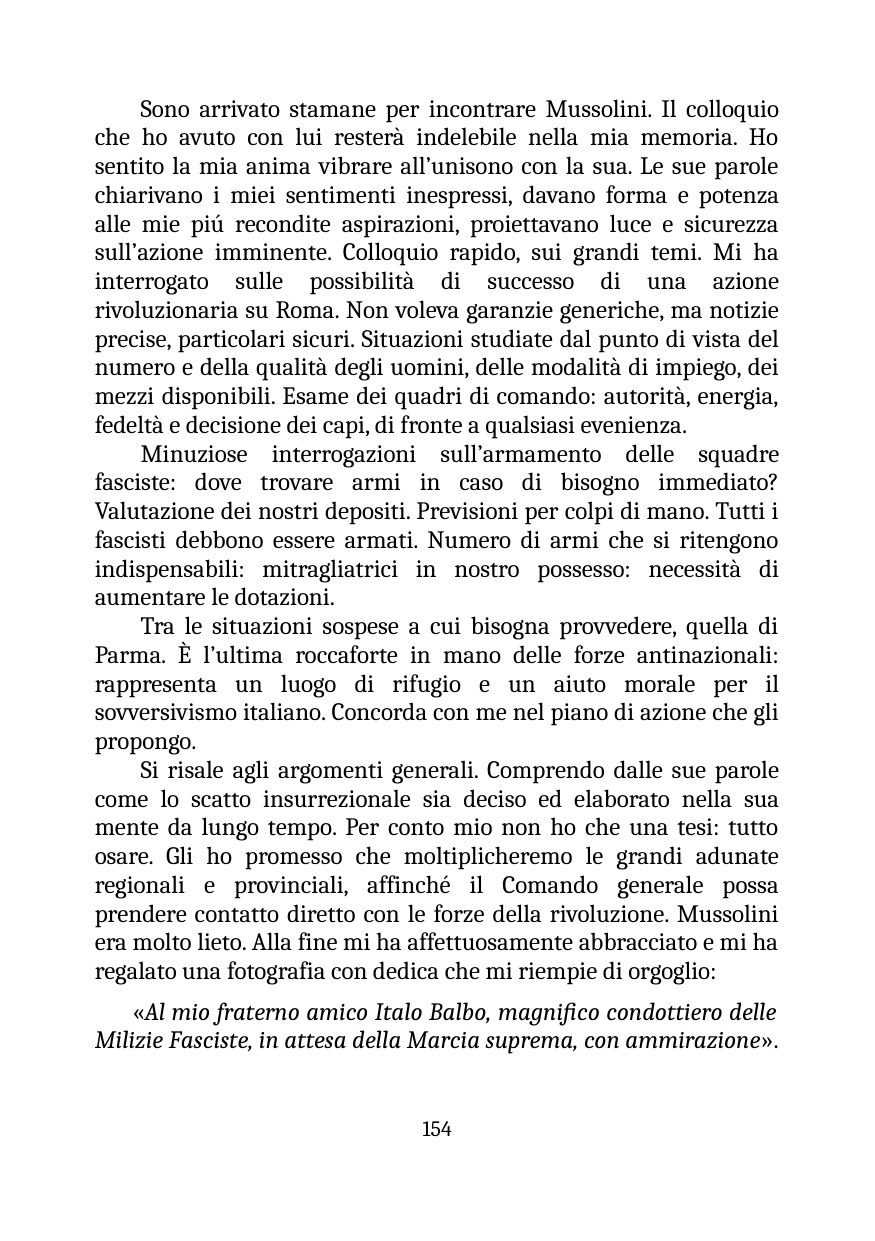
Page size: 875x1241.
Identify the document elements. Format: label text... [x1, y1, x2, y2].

text Sono arrivato stamane per incontrare Mussolini. Il colloquio che ho avuto con lui resterà indelebile nella mia memoria. Ho sentito la mia anima vibrare all’unisono con la sua. Le sue parole chiarivano i miei sentimenti inespressi, davano forma e potenza alle mie piú recondite aspirazioni, proiettavano luce e sicurezza sull’azione imminente. Colloquio rapido, sui grandi temi. Mi ha interrogato sulle possibilità di successo di una azione rivoluzionaria su Roma. Non voleva garanzie generiche, ma notizie precise, particolari sicuri. Situazioni studiate dal punto di vista del numero e della qualità degli uomini, delle modalità di impiego, dei mezzi disponibili. Esame dei quadri di comando: autorità, energia, fedeltà e decisione dei capi, di fronte a qualsiasi evenienza. [94, 94, 779, 439]
text «Al mio fraterno amico Italo Balbo, magnifico condottiero delle Milizie Fasciste, in attesa della Marcia suprema, con ammirazione». [94, 997, 779, 1055]
text Si risale agli argomenti generali. Comprendo dalle sue parole come lo scatto insurrezionale sia deciso ed elaborato nella sua mente da lungo tempo. Per conto mio non ho che una tesi: tutto osare. Gli ho promesso che moltiplicheremo le grandi adunate regionali e provinciali, affinché il Comando generale possa prendere contatto diretto con le forze della rivoluzione. Mussolini era molto lieto. Alla fine mi ha affettuosamente abbracciato e mi ha regalato una fotografia con dedica che mi riempie di orgoglio: [94, 756, 779, 986]
text Tra le situazioni sospese a cui bisogna provvedere, quella di Parma. È l’ultima roccaforte in mano delle forze antinazionali: rappresenta un luogo di rifugio e un aiuto morale per il sovversivismo italiano. Concorda con me nel piano di azione che gli propongo. [94, 612, 779, 756]
text Minuziose interrogazioni sull’armamento delle squadre fasciste: dove trovare armi in caso di bisogno immediato? Valutazione dei nostri depositi. Previsioni per colpi di mano. Tutti i fascisti debbono essere armati. Numero di armi che si ritengono indispensabili: mitragliatrici in nostro possesso: necessità di aumentare le dotazioni. [94, 439, 779, 612]
